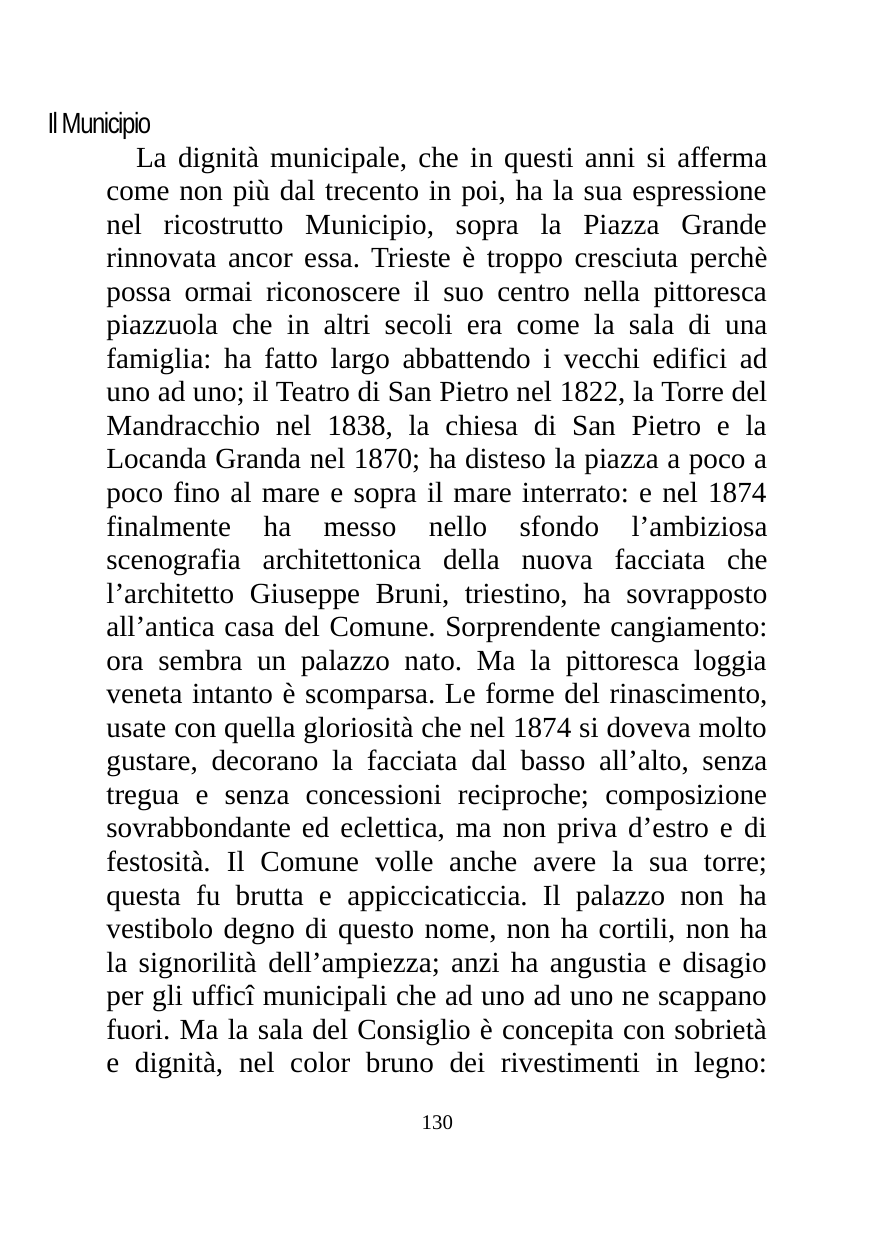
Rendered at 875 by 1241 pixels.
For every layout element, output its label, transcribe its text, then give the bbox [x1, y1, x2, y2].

subtitle Il Municipio [47, 106, 768, 140]
text La dignità municipale, che in questi anni si afferma come non più dal trecento in poi, ha la sua espressione nel ricostrutto Municipio, sopra la Piazza Grande rinnovata ancor essa. Trieste è troppo cresciuta perchè possa ormai riconoscere il suo centro nella pittoresca piazzuola che in altri secoli era come la sala di una famiglia: ha fatto largo abbattendo i vecchi edifici ad uno ad uno; il Teatro di San Pietro nel 1822, la Torre del Mandracchio nel 1838, la chiesa di San Pietro e la Locanda Granda nel 1870; ha disteso la piazza a poco a poco fino al mare e sopra il mare interrato: e nel 1874 finalmente ha messo nello sfondo l’ambiziosa scenografia architettonica della nuova facciata che l’architetto Giuseppe Bruni, triestino, ha sovrapposto all’antica casa del Comune. Sorprendente cangiamento: ora sembra un palazzo nato. Ma la pittoresca loggia veneta intanto è scomparsa. Le forme del rinascimento, usate con quella gloriosità che nel 1874 si doveva molto gustare, decorano la facciata dal basso all’alto, senza tregua e senza concessioni reciproche; composizione sovrabbondante ed eclettica, ma non priva d’estro e di festosità. Il Comune volle anche avere la sua torre; questa fu brutta e appiccicaticcia. Il palazzo non ha vestibolo degno di questo nome, non ha cortili, non ha la signorilità dell’ampiezza; anzi ha angustia e disagio per gli ufficî municipali che ad uno ad uno ne scappano fuori. Ma la sala del Consiglio è concepita con sobrietà e dignità, nel color bruno dei rivestimenti in legno: [106, 140, 768, 1079]
